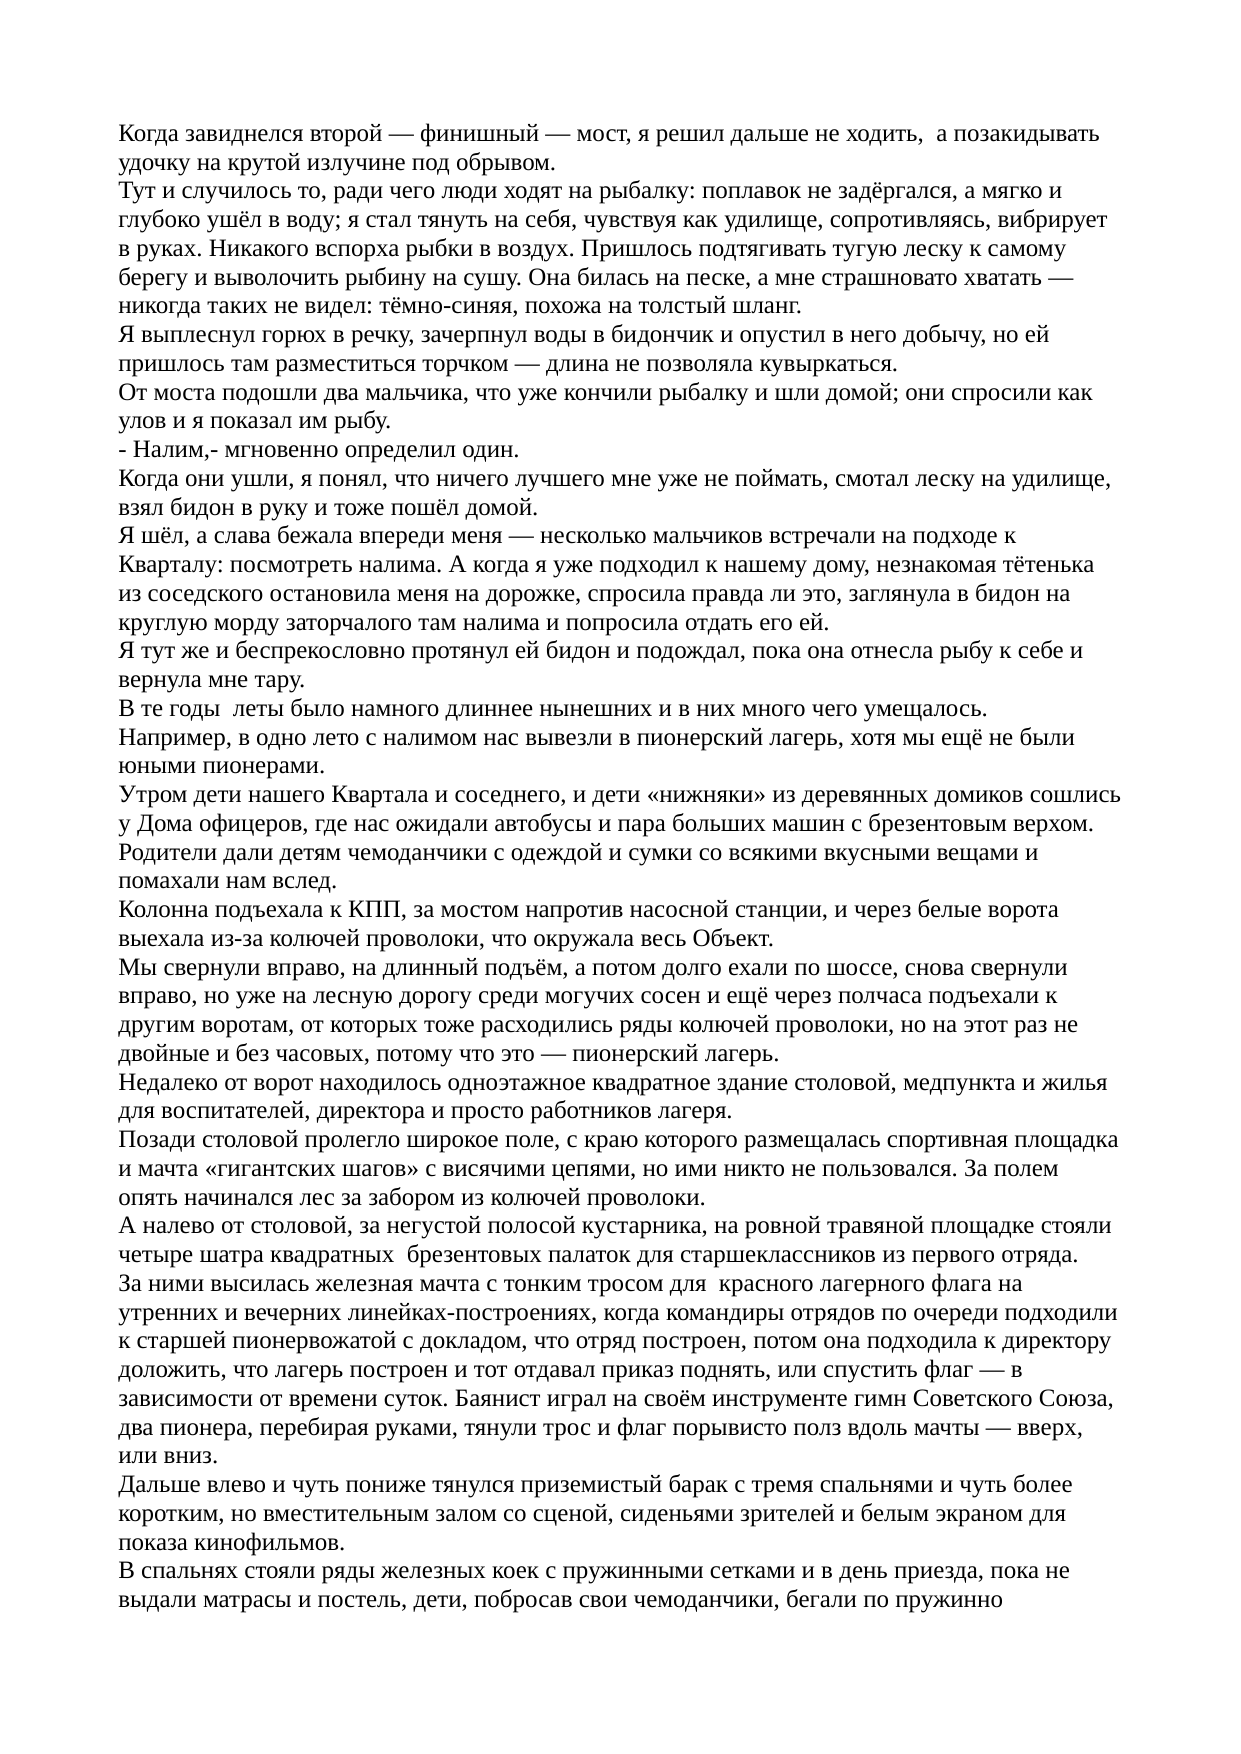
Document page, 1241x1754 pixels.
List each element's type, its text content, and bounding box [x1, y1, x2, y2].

text Я тут же и беспрекословно протянул ей бидон и подождал, пока она отнесла рыбу к себе и вернула мне тару. [118, 636, 1122, 693]
text Я выплеснул горюх в речку, зачерпнул воды в бидончик и опустил в него добычу, но ей пришлось там разместиться торчком — длина не позволяла кувыркаться. [118, 319, 1122, 377]
text Недалеко от ворот находилось одноэтажное квадратное здание столовой, медпункта и жилья для воспитателей, директора и просто работников лагеря. [118, 1067, 1122, 1124]
text От моста подошли два мальчика, что уже кончили рыбалку и шли домой; они спросили как улов и я показал им рыбу. [118, 377, 1122, 434]
text Колонна подъехала к КПП, за мостом напротив насосной станции, и через белые ворота выехала из-за колючей проволоки, что окружала весь Объект. [118, 894, 1122, 952]
text Когда завиднелся второй — финишный — мост, я решил дальше не ходить, а позакидывать удочку на крутой излучине под обрывом. [118, 118, 1122, 176]
text Я шёл, а слава бежала впереди меня — несколько мальчиков встречали на подходе к Кварталу: посмотреть налима. А когда я уже подходил к нашему дому, незнакомая тётенька из соседского остановила меня на дорожке, спросила правда ли это, заглянула в бидон на круглую морду заторчалого там налима и попросила отдать его ей. [118, 521, 1122, 636]
text Когда они ушли, я понял, что ничего лучшего мне уже не поймать, смотал леску на удилище, взял бидон в руку и тоже пошёл домой. [118, 463, 1122, 521]
text Позади столовой пролегло широкое поле, с краю которого размещалась спортивная площадка и мачта «гигантских шагов» с висячими цепями, но ими никто не пользовался. За полем опять начинался лес за забором из колючей проволоки. [118, 1124, 1122, 1211]
text Например, в одно лето с налимом нас вывезли в пионерский лагерь, хотя мы ещё не были юными пионерами. [118, 722, 1122, 779]
text За ними высилась железная мачта с тонким тросом для красного лагерного флага на утренних и вечерних линейках-построениях, когда командиры отрядов по очереди подходили к старшей пионервожатой с докладом, что отряд построен, потом она подходила к директору доложить, что лагерь построен и тот отдавал приказ поднять, или спустить флаг — в зависимости от времени суток. Баянист играл на своём инструменте гимн Советского Союза, два пионера, перебирая руками, тянули трос и флаг порывисто полз вдоль мачты — вверх, или вниз. [118, 1268, 1122, 1469]
text В те годы леты было намного длиннее нынешних и в них много чего умещалось. [118, 693, 1122, 722]
text А налево от столовой, за негустой полосой кустарника, на ровной травяной площадке стояли четыре шатра квадратных брезентовых палаток для старшеклассников из первого отряда. [118, 1211, 1122, 1268]
text Тут и случилось то, ради чего люди ходят на рыбалку: поплавок не задёргался, а мягко и глубоко ушёл в воду; я стал тянуть на себя, чувствуя как удилище, сопротивляясь, вибрирует в руках. Никакого вспорха рыбки в воздух. Пришлось подтягивать тугую леску к самому берегу и выволочить рыбину на сушу. Она билась на песке, а мне страшновато хватать — никогда таких не видел: тёмно-синяя, похожа на толстый шланг. [118, 176, 1122, 319]
text Дальше влево и чуть пониже тянулся приземистый барак с тремя спальнями и чуть более коротким, но вместительным залом со сценой, сиденьями зрителей и белым экраном для показа кинофильмов. [118, 1469, 1122, 1556]
text В спальнях стояли ряды железных коек с пружинными сетками и в день приезда, пока не выдали матрасы и постель, дети, побросав свои чемоданчики, бегали по пружинно [118, 1556, 1122, 1613]
text - Налим,- мгновенно определил один. [118, 434, 1122, 463]
text Мы свернули вправо, на длинный подъём, а потом долго ехали по шоссе, снова свернули вправо, но уже на лесную дорогу среди могучих сосен и ещё через полчаса подъехали к другим воротам, от которых тоже расходились ряды колючей проволоки, но на этот раз не двойные и без часовых, потому что это — пионерский лагерь. [118, 952, 1122, 1067]
text Утром дети нашего Квартала и соседнего, и дети «нижняки» из деревянных домиков сошлись у Дома офицеров, где нас ожидали автобусы и пара больших машин с брезентовым верхом. Родители дали детям чемоданчики с одеждой и сумки со всякими вкусными вещами и помахали нам вслед. [118, 779, 1122, 894]
